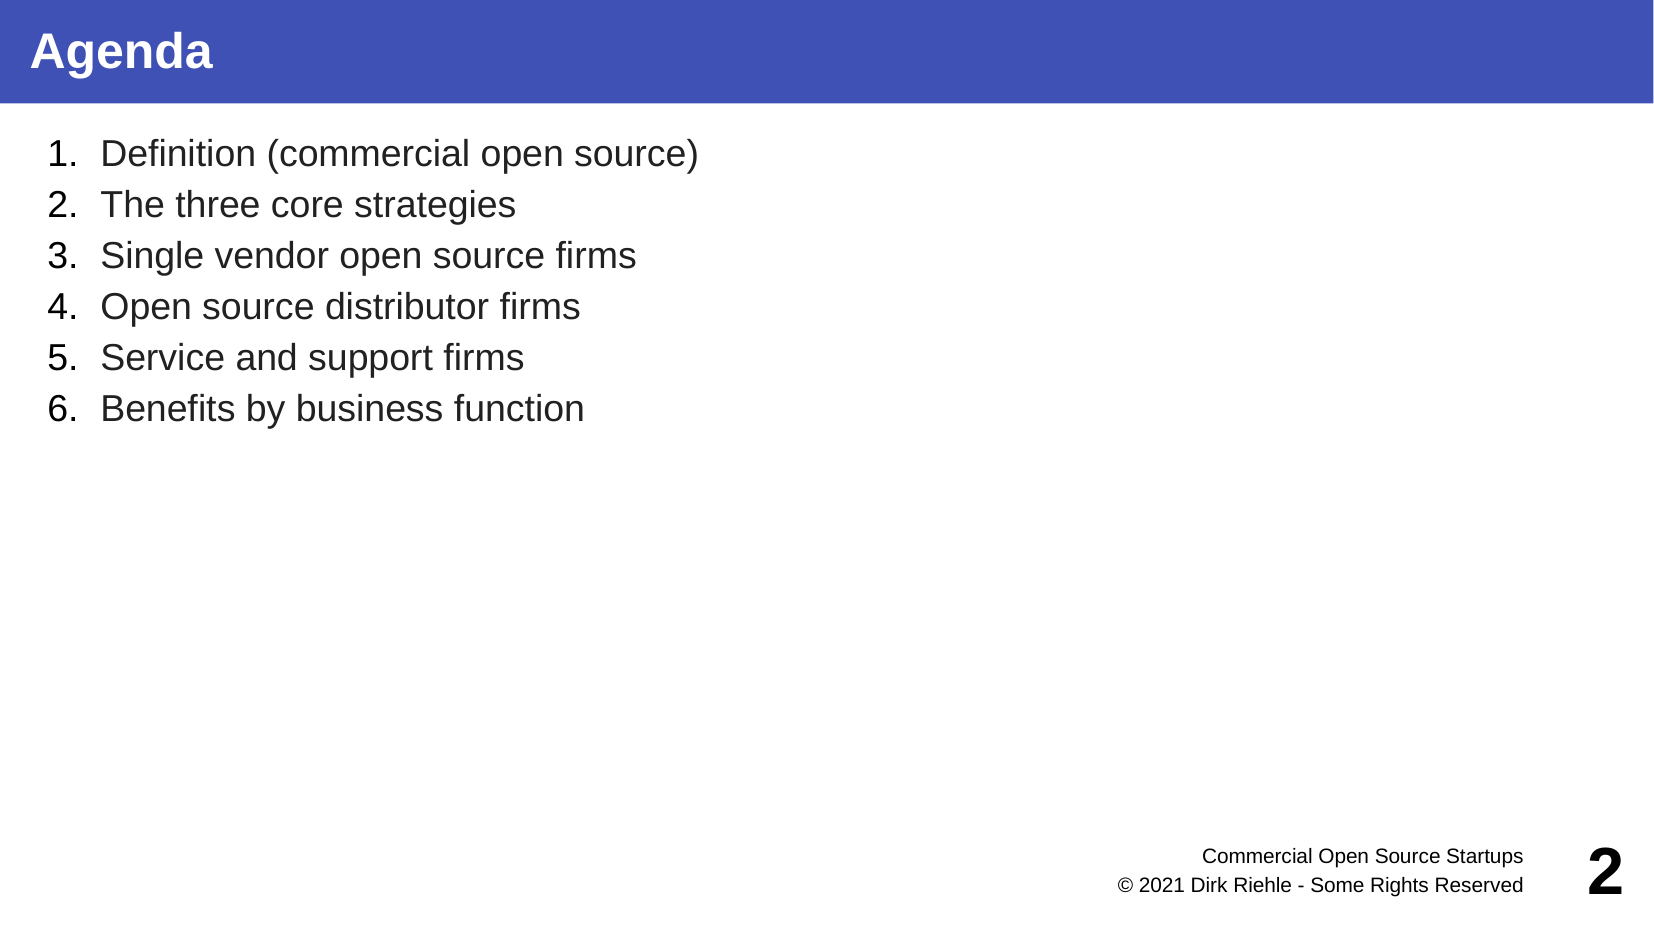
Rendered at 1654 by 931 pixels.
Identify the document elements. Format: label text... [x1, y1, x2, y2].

list Definition (commercial open source) The three core strategies Single vendor open source firms Open source distributor firms Service and support firms Benefits by business function [29, 132, 1625, 813]
title Agenda [0, 0, 1654, 104]
